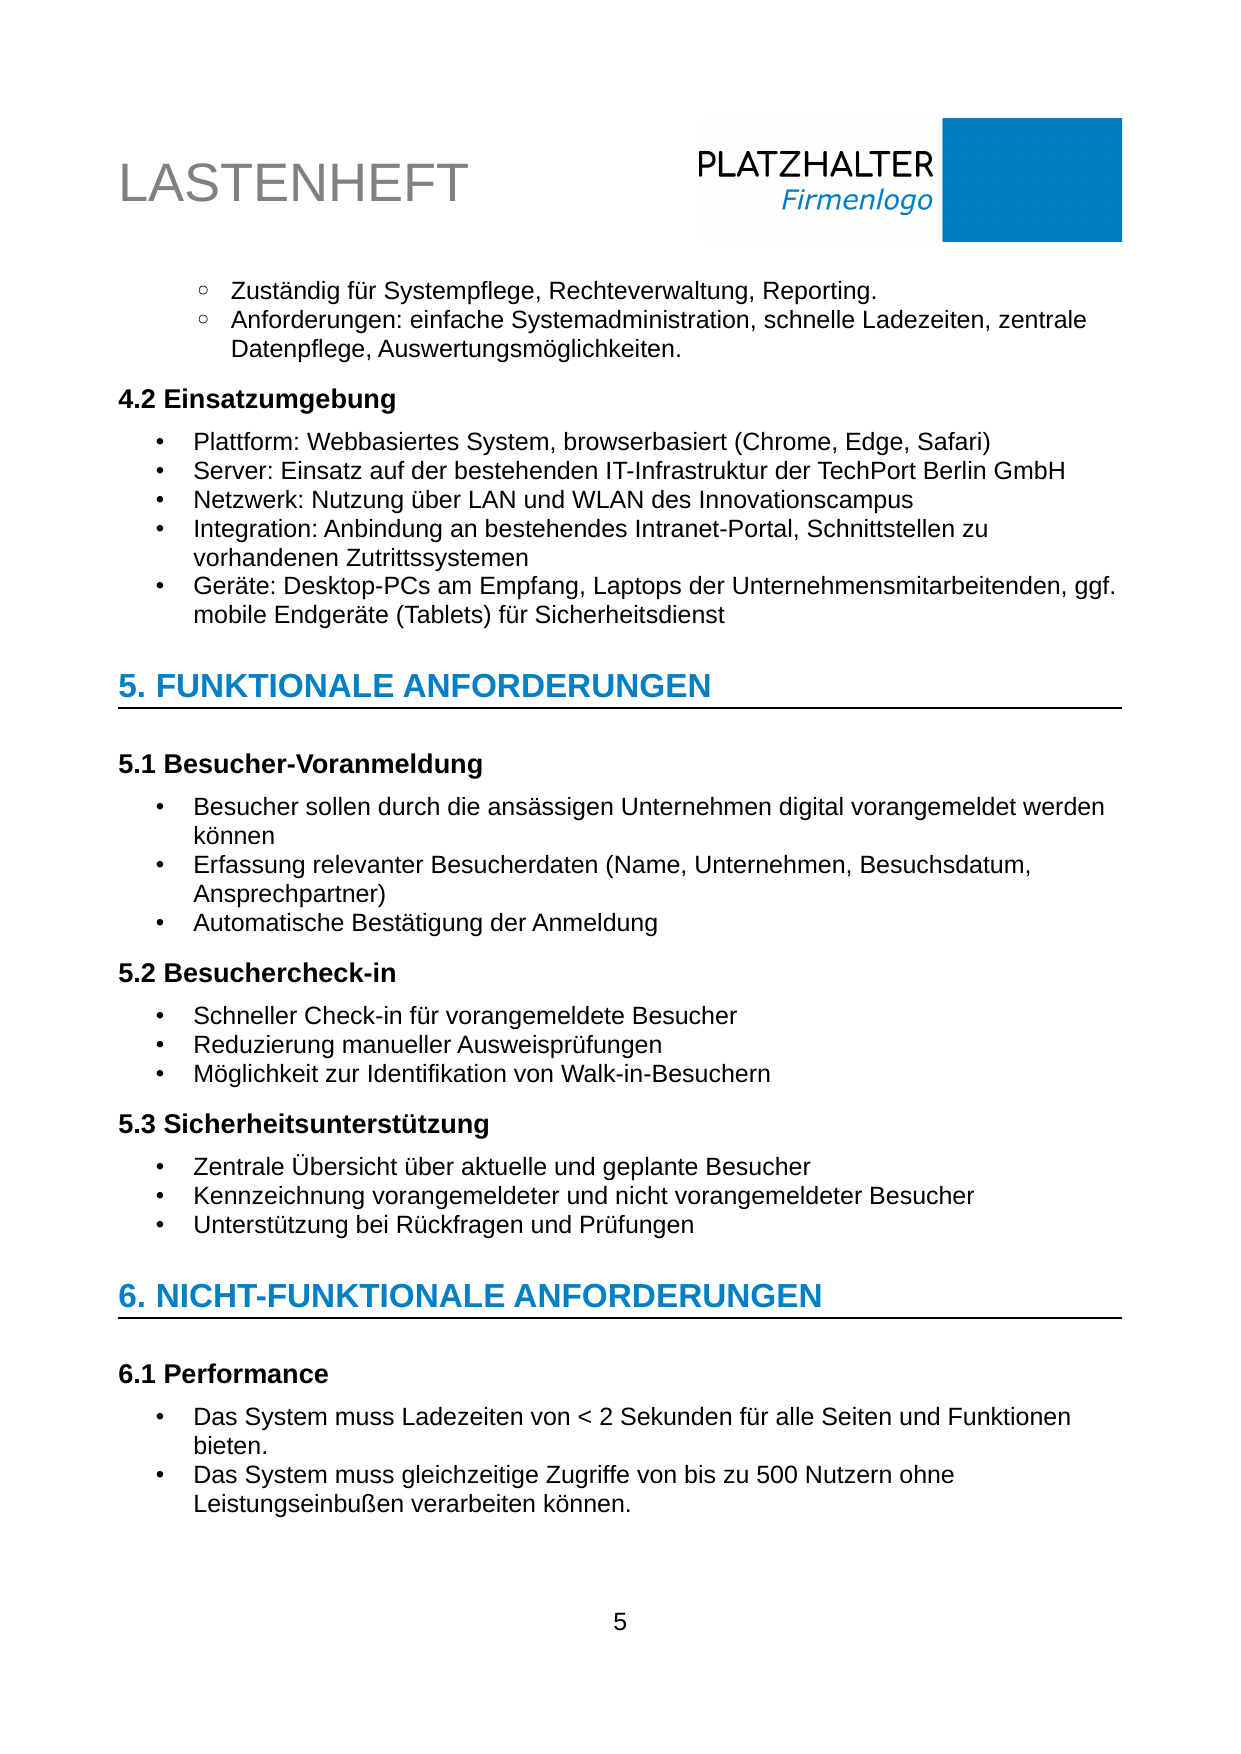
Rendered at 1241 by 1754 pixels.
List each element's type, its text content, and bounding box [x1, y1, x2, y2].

picture [698, 118, 1123, 242]
list Das System muss Ladezeiten von < 2 Sekunden für alle Seiten und Funktionen bieten. [156, 1402, 1122, 1460]
list Möglichkeit zur Identifikation von Walk-in-Besuchern [156, 1059, 1122, 1087]
subtitle Funktionale Anforderungen [118, 666, 1122, 707]
list Zentrale Übersicht über aktuelle und geplante Besucher [156, 1152, 1122, 1181]
list Netzwerk: Nutzung über LAN und WLAN des Innovationscampus [156, 485, 1122, 514]
subtitle Nicht-funktionale Anforderungen [118, 1276, 1122, 1317]
list Besucher sollen durch die ansässigen Unternehmen digital vorangemeldet werden können [156, 792, 1122, 850]
subtitle 5.2 Besuchercheck-in [118, 957, 1122, 988]
list Zuständig für Systempflege, Rechteverwaltung, Reporting. [193, 276, 1122, 305]
subtitle 5.3 Sicherheitsunterstützung [118, 1108, 1122, 1139]
subtitle 6.1 Performance [118, 1358, 1122, 1389]
list Unterstützung bei Rückfragen und Prüfungen [156, 1210, 1122, 1239]
subtitle 4.2 Einsatzumgebung [118, 383, 1122, 414]
list Plattform: Webbasiertes System, browserbasiert (Chrome, Edge, Safari) [156, 427, 1122, 456]
list Anforderungen: einfache Systemadministration, schnelle Ladezeiten, zentrale Datenpflege, Auswertungsmöglichkeiten. [193, 305, 1122, 362]
list Automatische Bestätigung der Anmeldung [156, 907, 1122, 936]
list Integration: Anbindung an bestehendes Intranet-Portal, Schnittstellen zu vorhandenen Zutrittssystemen [156, 514, 1122, 571]
list Schneller Check-in für vorangemeldete Besucher [156, 1001, 1122, 1030]
list Das System muss gleichzeitige Zugriffe von bis zu 500 Nutzern ohne Leistungseinbußen verarbeiten können. [156, 1460, 1122, 1517]
list Kennzeichnung vorangemeldeter und nicht vorangemeldeter Besucher [156, 1181, 1122, 1210]
list Erfassung relevanter Besucherdaten (Name, Unternehmen, Besuchsdatum, Ansprechpartner) [156, 850, 1122, 907]
subtitle 5.1 Besucher-Voranmeldung [118, 748, 1122, 780]
list Reduzierung manueller Ausweisprüfungen [156, 1030, 1122, 1059]
list Geräte: Desktop-PCs am Empfang, Laptops der Unternehmensmitarbeitenden, ggf. mobile Endgeräte (Tablets) für Sicherheitsdienst [156, 571, 1122, 629]
list Server: Einsatz auf der bestehenden IT-Infrastruktur der TechPort Berlin GmbH [156, 456, 1122, 485]
